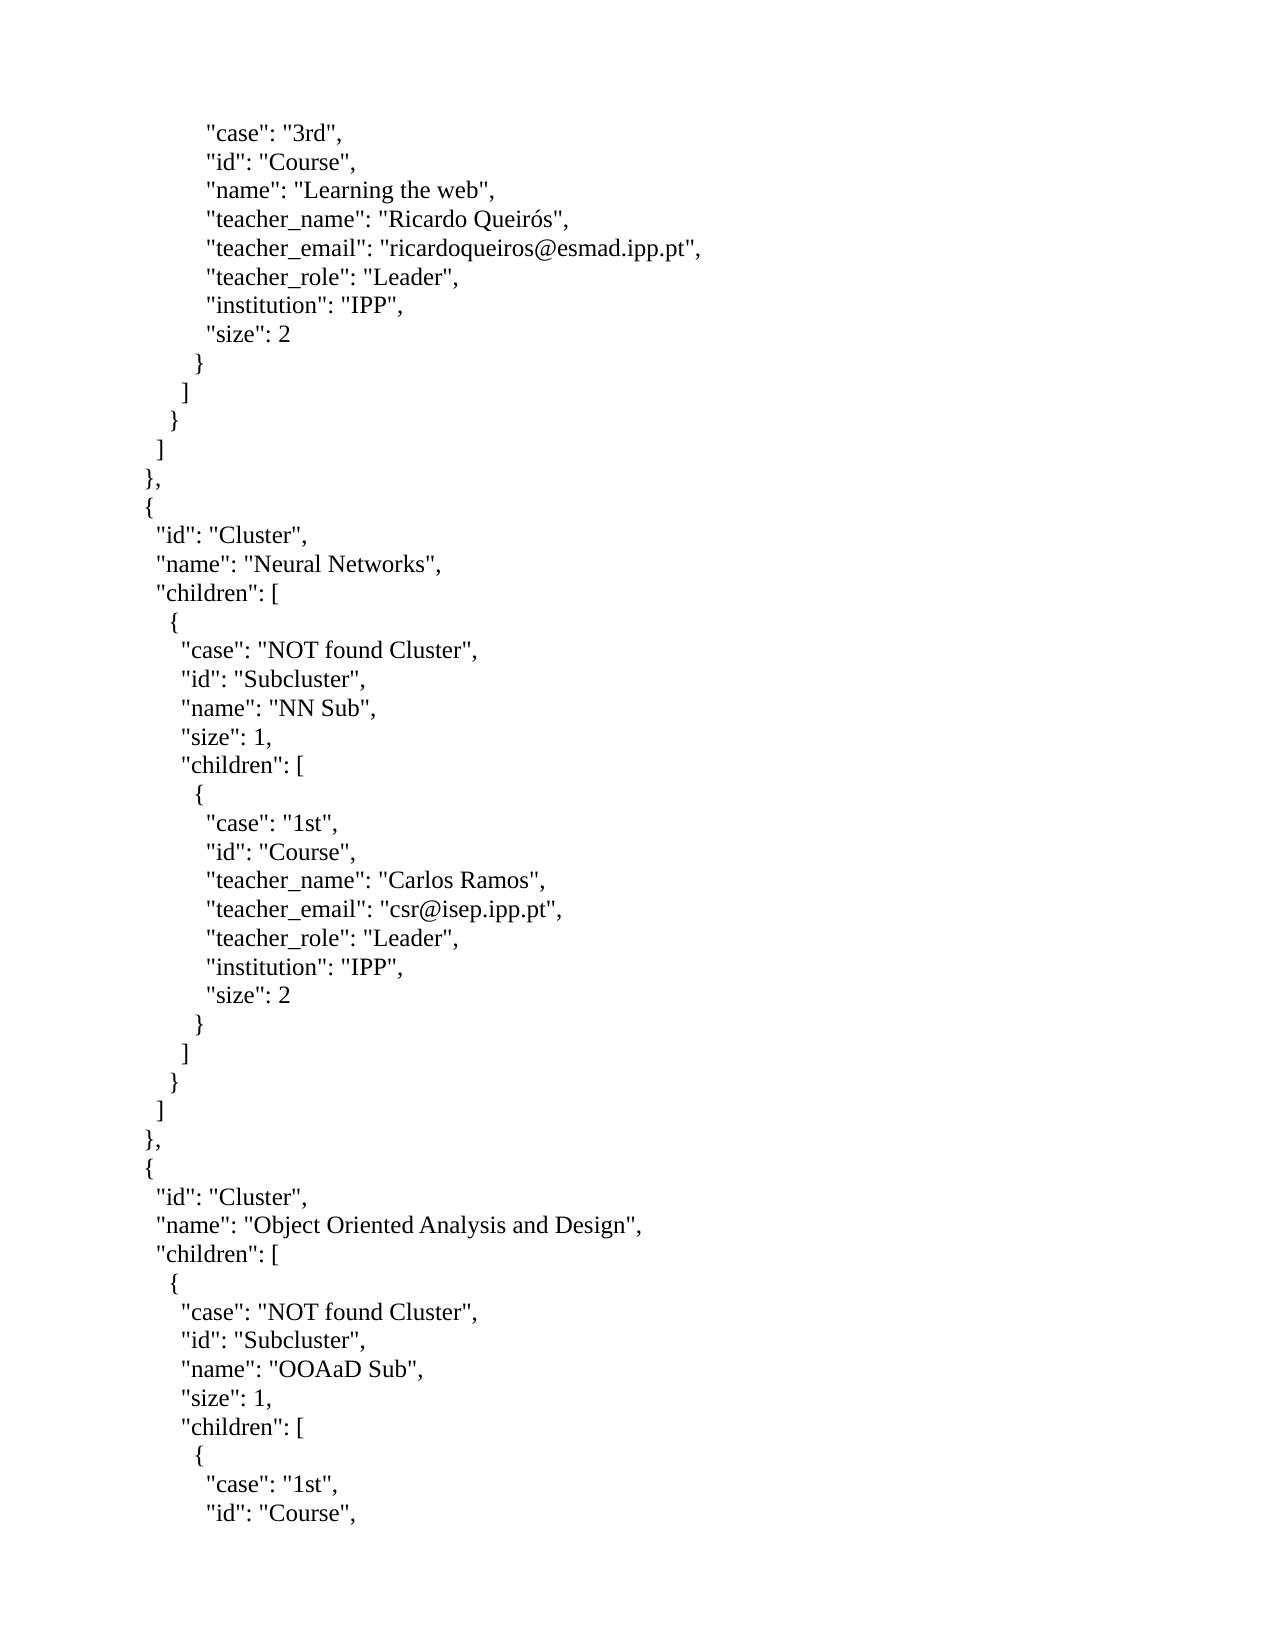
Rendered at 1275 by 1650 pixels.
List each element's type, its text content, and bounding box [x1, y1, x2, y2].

text "children": [ [118, 751, 1157, 779]
text "size": 2 [118, 981, 1157, 1009]
text "children": [ [118, 1412, 1157, 1441]
text "size": 1, [118, 722, 1157, 751]
text "institution": "IPP", [118, 291, 1157, 319]
text "name": "Learning the web", [118, 176, 1157, 204]
text "children": [ [118, 1239, 1157, 1268]
text "teacher_email": "ricardoqueiros@esmad.ipp.pt", [118, 233, 1157, 262]
text ] [118, 1038, 1157, 1067]
text "case": "1st", [118, 808, 1157, 837]
text { [118, 1153, 1157, 1182]
text "size": 2 [118, 319, 1157, 348]
text { [118, 1441, 1157, 1469]
text "teacher_email": "csr@isep.ipp.pt", [118, 894, 1157, 923]
text "id": "Cluster", [118, 1182, 1157, 1211]
text "teacher_name": "Ricardo Queirós", [118, 204, 1157, 233]
text "size": 1, [118, 1383, 1157, 1412]
text "teacher_name": "Carlos Ramos", [118, 866, 1157, 894]
text { [118, 1268, 1157, 1297]
text "name": "Object Oriented Analysis and Design", [118, 1211, 1157, 1239]
text "children": [ [118, 578, 1157, 607]
text "name": "Neural Networks", [118, 549, 1157, 578]
text "id": "Course", [118, 1498, 1157, 1527]
text "institution": "IPP", [118, 952, 1157, 981]
text "teacher_role": "Leader", [118, 923, 1157, 952]
text "id": "Course", [118, 147, 1157, 176]
text "name": "OOAaD Sub", [118, 1354, 1157, 1383]
text { [118, 607, 1157, 636]
text ] [118, 434, 1157, 463]
text "case": "1st", [118, 1469, 1157, 1498]
text ] [118, 377, 1157, 406]
text { [118, 492, 1157, 521]
text } [118, 348, 1157, 377]
text }, [118, 1124, 1157, 1153]
text "id": "Cluster", [118, 521, 1157, 549]
text "name": "NN Sub", [118, 693, 1157, 722]
text "id": "Course", [118, 837, 1157, 866]
text { [118, 779, 1157, 808]
text "teacher_role": "Leader", [118, 262, 1157, 291]
text ] [118, 1096, 1157, 1124]
text "case": "NOT found Cluster", [118, 636, 1157, 664]
text } [118, 1009, 1157, 1038]
text "case": "NOT found Cluster", [118, 1297, 1157, 1326]
text "case": "3rd", [118, 118, 1157, 147]
text } [118, 406, 1157, 434]
text }, [118, 463, 1157, 492]
text "id": "Subcluster", [118, 664, 1157, 693]
text } [118, 1067, 1157, 1096]
text "id": "Subcluster", [118, 1326, 1157, 1354]
